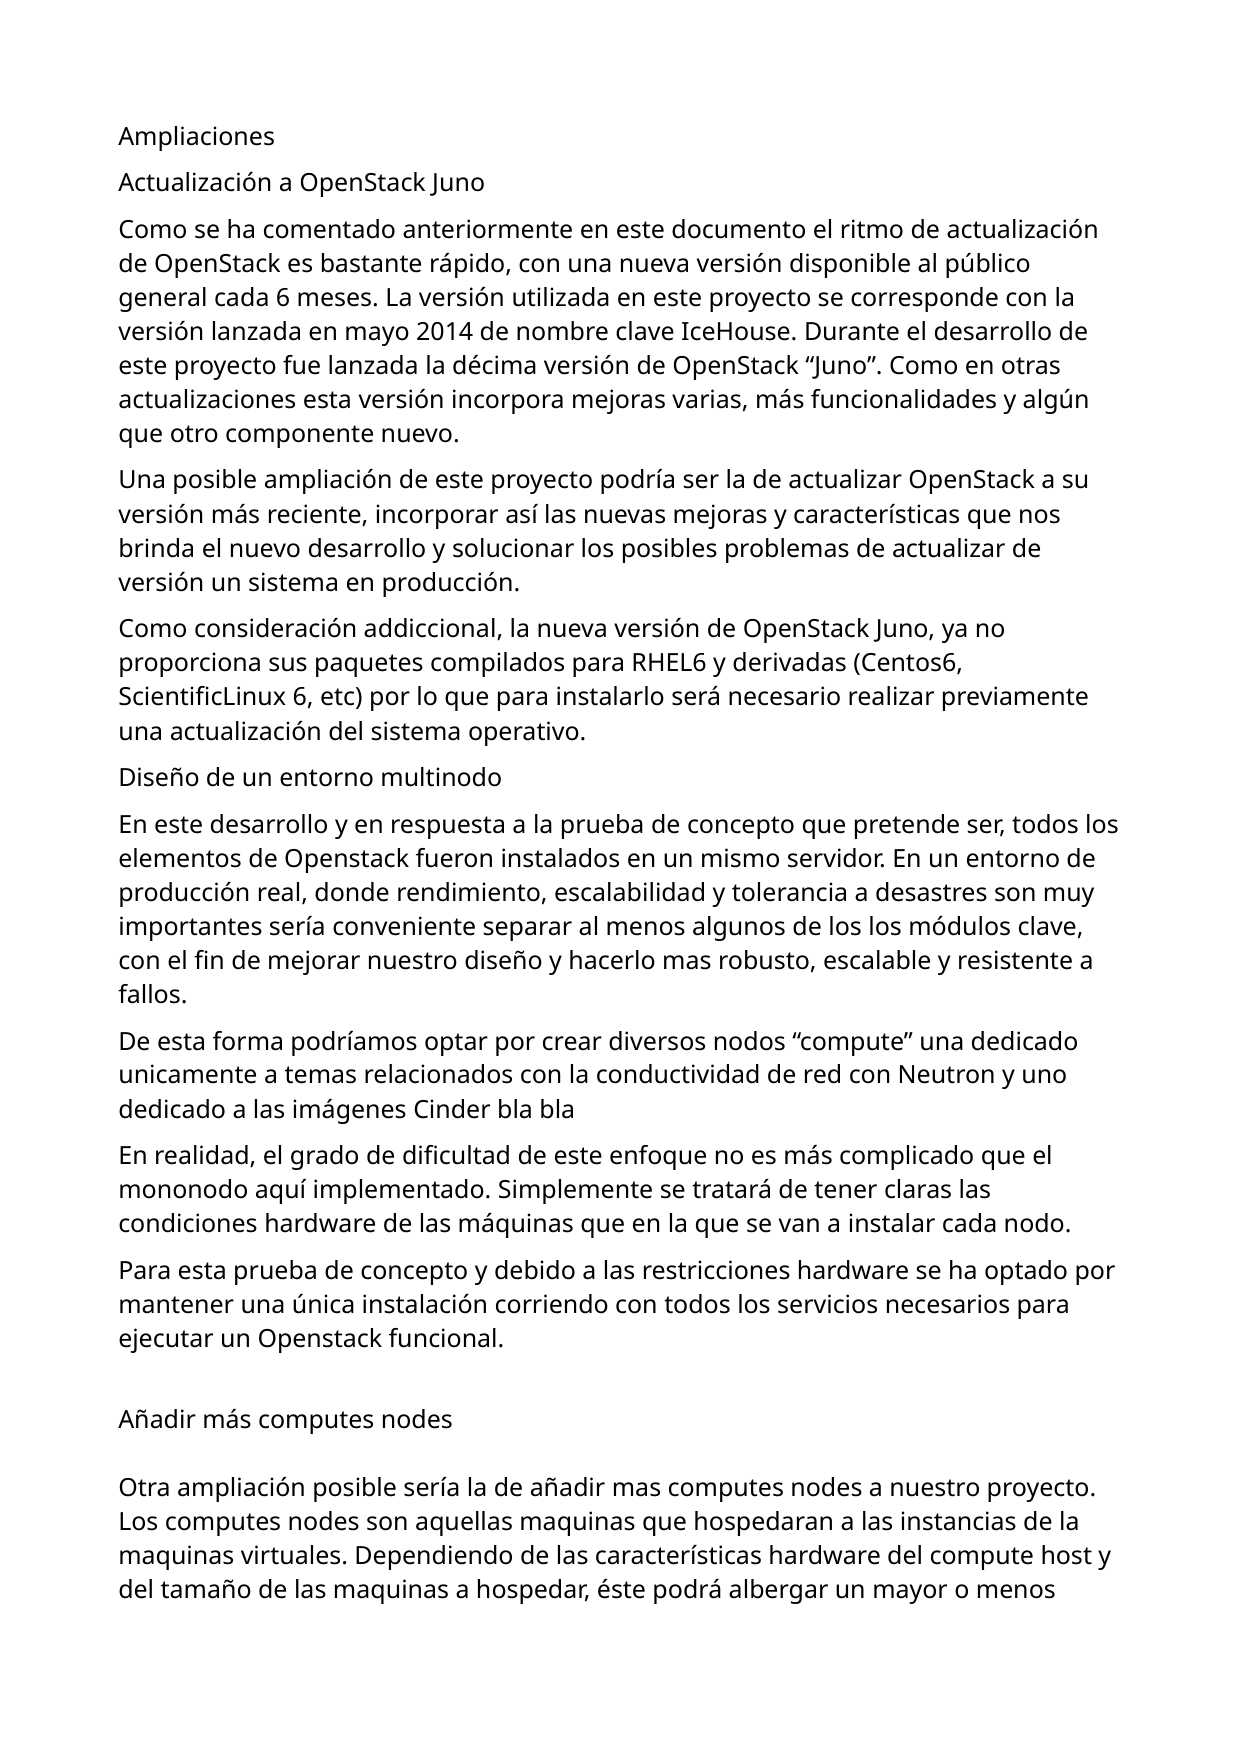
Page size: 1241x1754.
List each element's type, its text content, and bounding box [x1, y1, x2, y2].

text De esta forma podríamos optar por crear diversos nodos “compute” una dedicado unicamente a temas relacionados con la conductividad de red con Neutron y uno dedicado a las imágenes Cinder bla bla [118, 1023, 1122, 1125]
text Ampliaciones [118, 118, 1122, 152]
text Para esta prueba de concepto y debido a las restricciones hardware se ha optado por mantener una única instalación corriendo con todos los servicios necesarios para ejecutar un Openstack funcional. [118, 1252, 1122, 1355]
text Otra ampliación posible sería la de añadir mas computes nodes a nuestro proyecto. Los computes nodes son aquellas maquinas que hospedaran a las instancias de la maquinas virtuales. Dependiendo de las características hardware del compute host y del tamaño de las maquinas a hospedar, éste podrá albergar un mayor o menos [118, 1469, 1122, 1606]
text En este desarrollo y en respuesta a la prueba de concepto que pretende ser, todos los elementos de Openstack fueron instalados en un mismo servidor. En un entorno de producción real, donde rendimiento, escalabilidad y tolerancia a desastres son muy importantes sería conveniente separar al menos algunos de los los módulos clave, con el fin de mejorar nuestro diseño y hacerlo mas robusto, escalable y resistente a fallos. [118, 806, 1122, 1011]
text Diseño de un entorno multinodo [118, 760, 1122, 794]
text Añadir más computes nodes [118, 1401, 1122, 1435]
text Una posible ampliación de este proyecto podría ser la de actualizar OpenStack a su versión más reciente, incorporar así las nuevas mejoras y características que nos brinda el nuevo desarrollo y solucionar los posibles problemas de actualizar de versión un sistema en producción. [118, 462, 1122, 598]
text Como consideración addiccional, la nueva versión de OpenStack Juno, ya no proporciona sus paquetes compilados para RHEL6 y derivadas (Centos6, ScientificLinux 6, etc) por lo que para instalarlo será necesario realizar previamente una actualización del sistema operativo. [118, 611, 1122, 747]
text Como se ha comentado anteriormente en este documento el ritmo de actualización de OpenStack es bastante rápido, con una nueva versión disponible al público general cada 6 meses. La versión utilizada en este proyecto se corresponde con la versión lanzada en mayo 2014 de nombre clave IceHouse. Durante el desarrollo de este proyecto fue lanzada la décima versión de OpenStack “Juno”. Como en otras actualizaciones esta versión incorpora mejoras varias, más funcionalidades y algún que otro componente nuevo. [118, 211, 1122, 450]
text En realidad, el grado de dificultad de este enfoque no es más complicado que el mononodo aquí implementado. Simplemente se tratará de tener claras las condiciones hardware de las máquinas que en la que se van a instalar cada nodo. [118, 1138, 1122, 1240]
text Actualización a OpenStack Juno [118, 165, 1122, 199]
